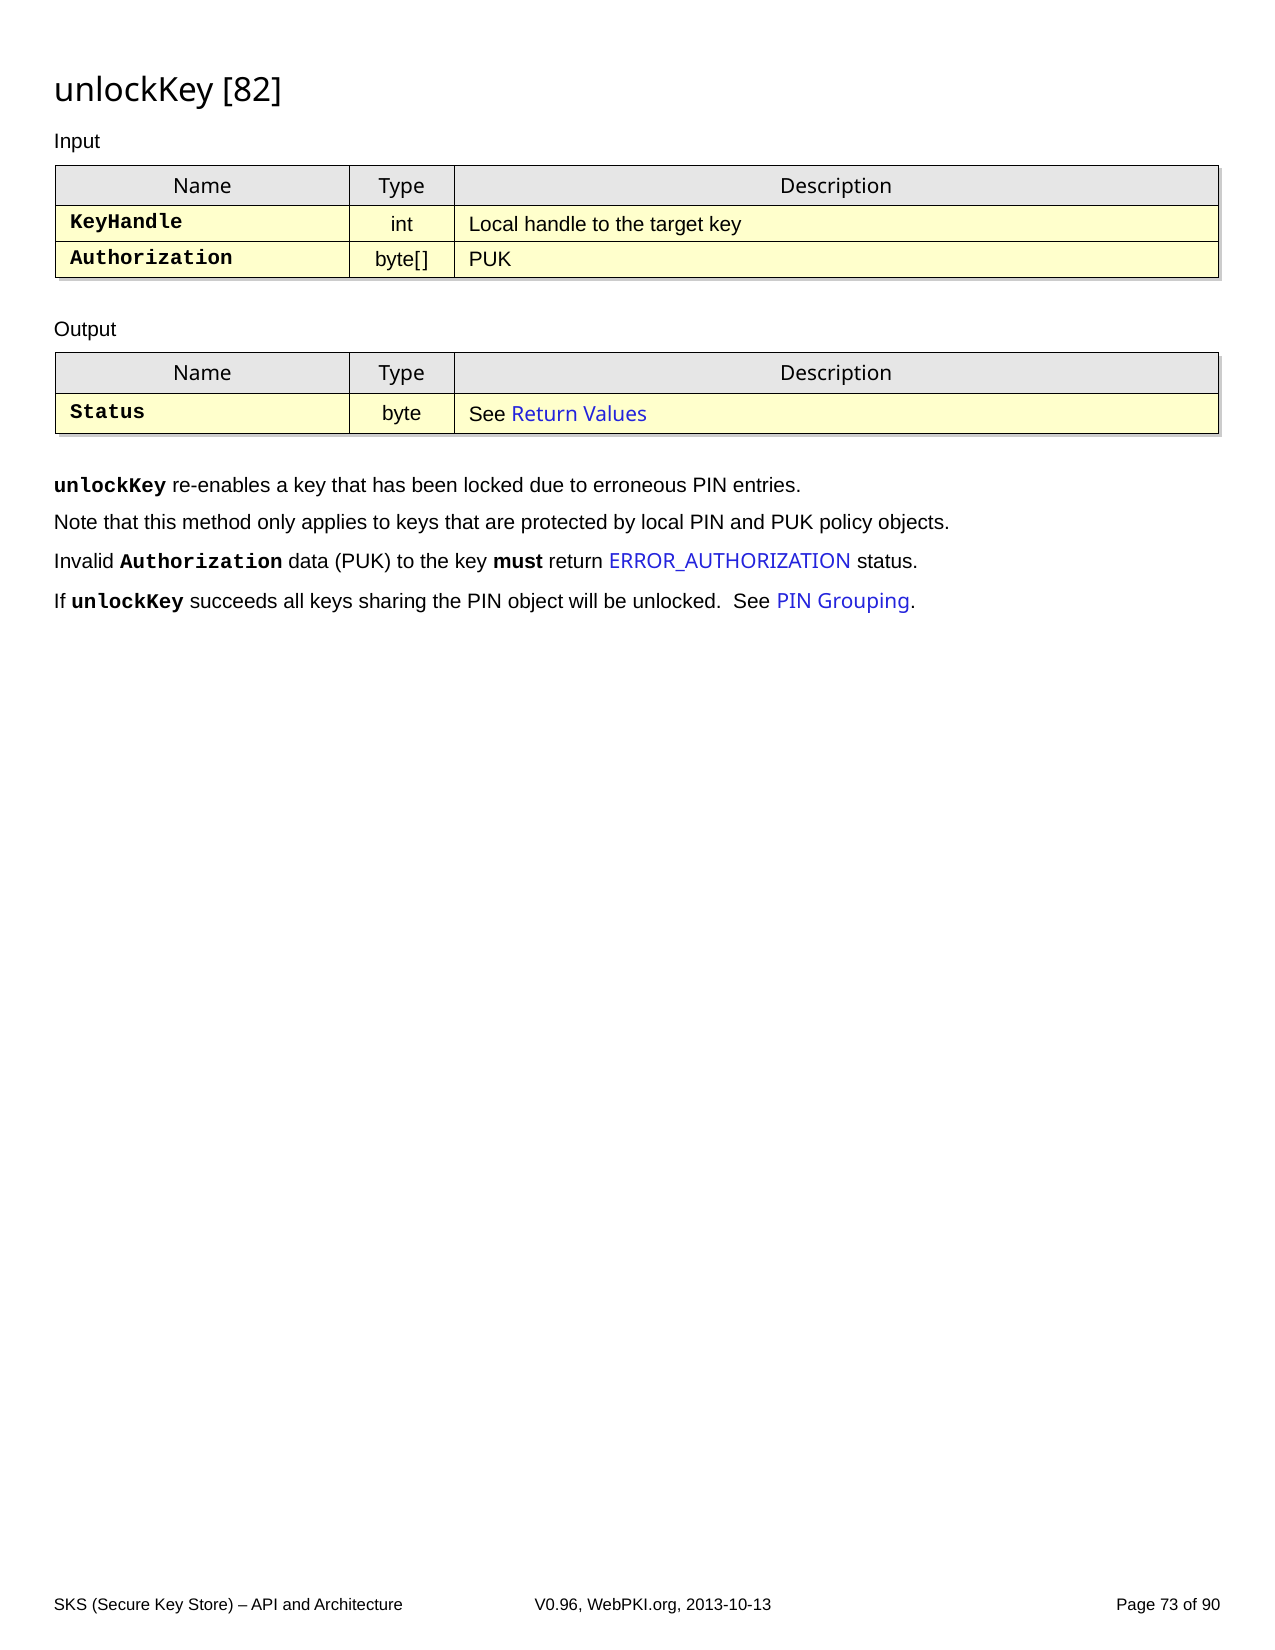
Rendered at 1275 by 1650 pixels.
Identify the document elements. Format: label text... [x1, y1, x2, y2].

text Invalid Authorization data (PUK) to the key must return ERROR_AUTHORIZATION status. [54, 546, 1221, 574]
table_cell Local handle to the target key [455, 206, 1218, 241]
text Note that this method only applies to keys that are protected by local PIN and PUK policy objects. [54, 510, 1221, 534]
table_cell int [350, 206, 454, 241]
table_cell byte [350, 394, 454, 433]
table_header Name [56, 353, 349, 393]
table_cell Status [56, 394, 349, 433]
table_header Name [56, 166, 349, 205]
table_cell byte⁮[ ] [350, 242, 454, 277]
table_cell KeyHandle [56, 206, 349, 241]
subtitle unlockKey [82] [54, 66, 1221, 111]
table_header Description [455, 166, 1218, 205]
table_header Type [350, 166, 454, 205]
table_cell See Return Values [455, 394, 1218, 433]
text Input [54, 129, 1221, 153]
text If unlockKey succeeds all keys sharing the PIN object will be unlocked. See PIN Grouping. [54, 586, 1221, 615]
table_header Type [350, 353, 454, 393]
table_cell PUK [455, 242, 1218, 277]
text unlockKey re-enables a key that has been locked due to erroneous PIN entries. [54, 472, 1221, 498]
text Output [54, 317, 1221, 341]
table_cell Authorization [56, 242, 349, 277]
table_header Description [455, 353, 1218, 393]
